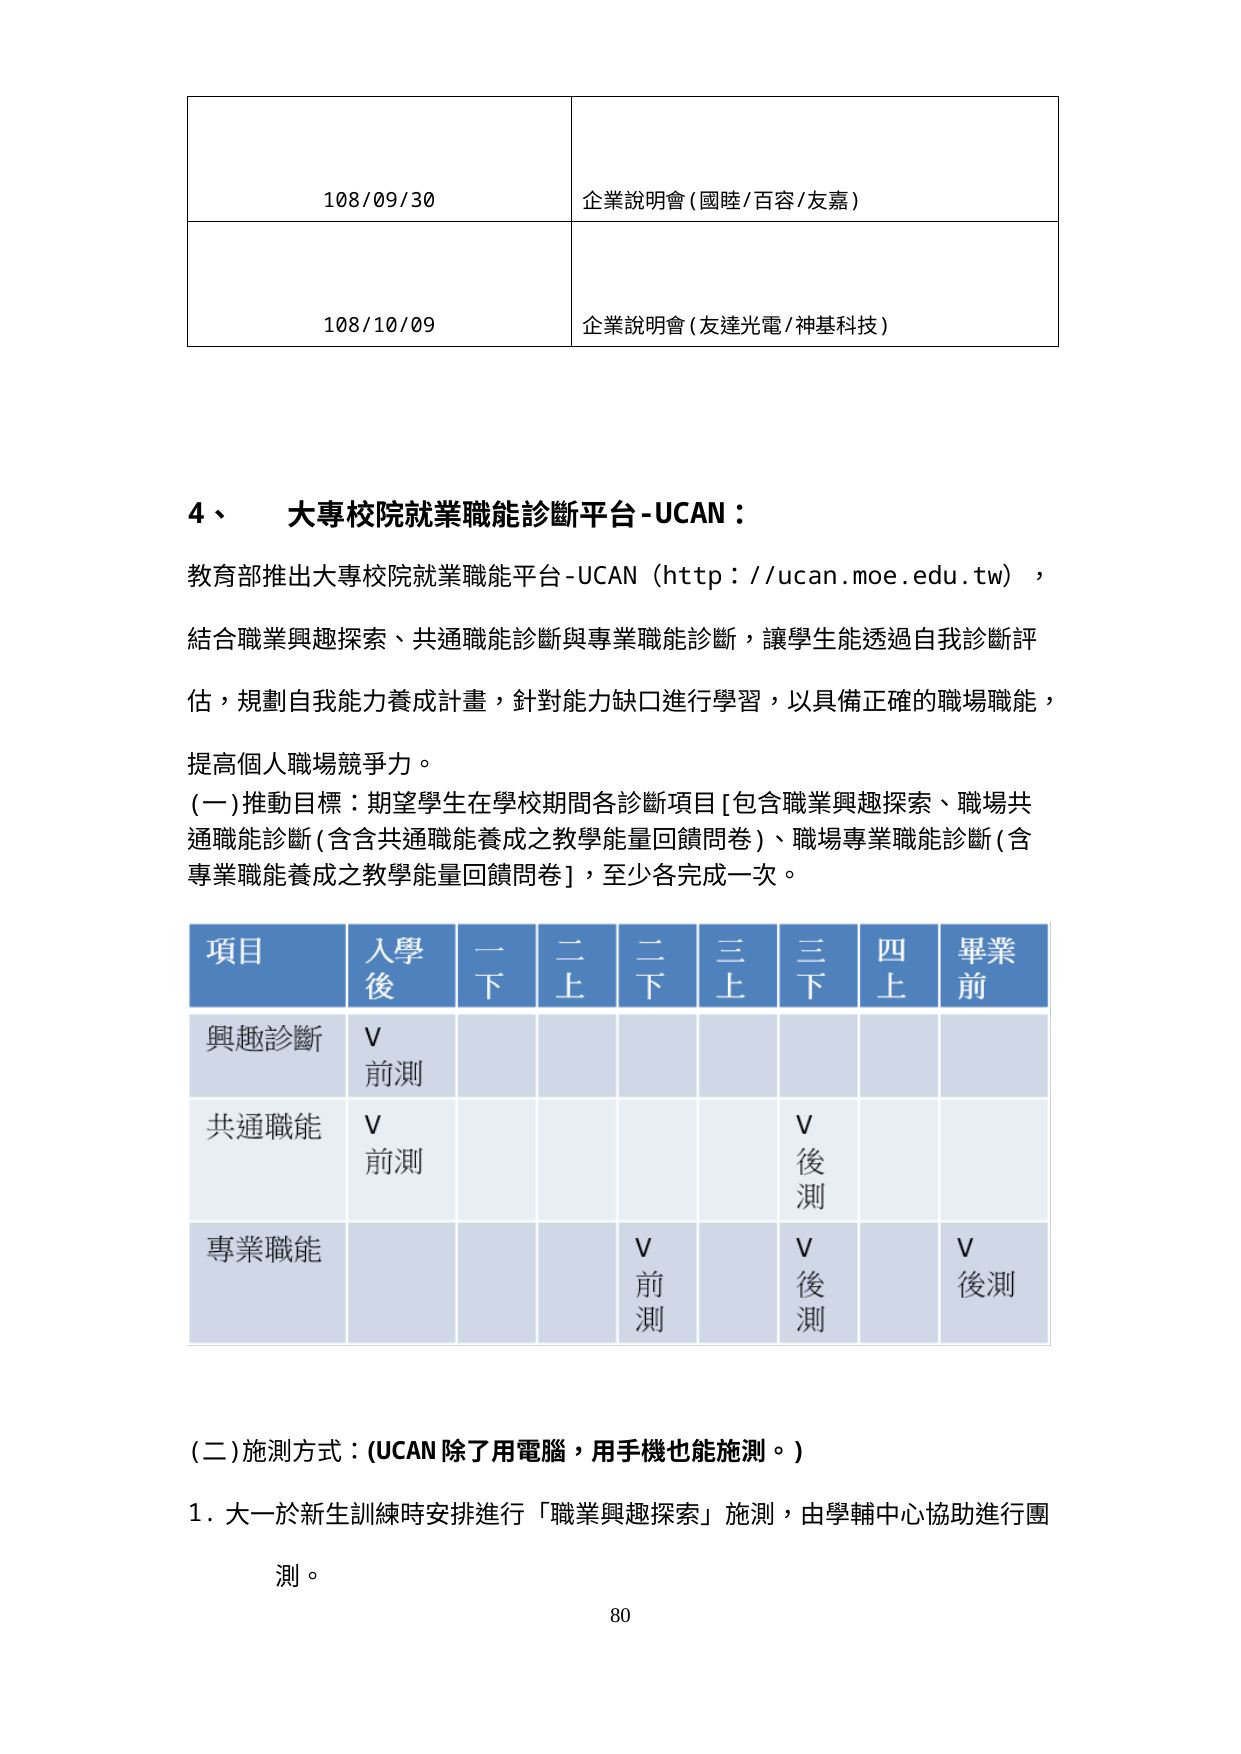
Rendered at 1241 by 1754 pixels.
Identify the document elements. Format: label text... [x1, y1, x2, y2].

text 教育部推出大專校院就業職能平台-UCAN（http：//ucan.moe.edu.tw），結合職業興趣探索、共通職能診斷與專業職能診斷，讓學生能透過自我診斷評估，規劃自我能力養成計畫，針對能力缺口進行學習，以具備正確的職場職能，提高個人職場競爭力。 [187, 533, 1053, 783]
text (一)推動目標：期望學生在學校期間各診斷項目[包含職業興趣探索、職場共通職能診斷(含含共通職能養成之教學能量回饋問卷)、職場專業職能診斷(含專業職能養成之教學能量回饋問卷]，至少各完成一次。 [187, 783, 1053, 892]
table_cell 企業說明會(國睦/百容/友嘉) [572, 97, 1058, 221]
list 大專校院就業職能診斷平台-UCAN： [187, 471, 1053, 533]
text (二)施測方式：(UCAN除了用電腦，用手機也能施測。) [187, 1408, 1053, 1471]
table_cell 企業說明會(友達光電/神基科技) [572, 222, 1058, 346]
table_cell 108/10/09 [188, 222, 571, 346]
table_cell 108/09/30 [188, 97, 571, 221]
list 大一於新生訓練時安排進行「職業興趣探索」施測，由學輔中心協助進行團測。 [187, 1471, 1053, 1596]
